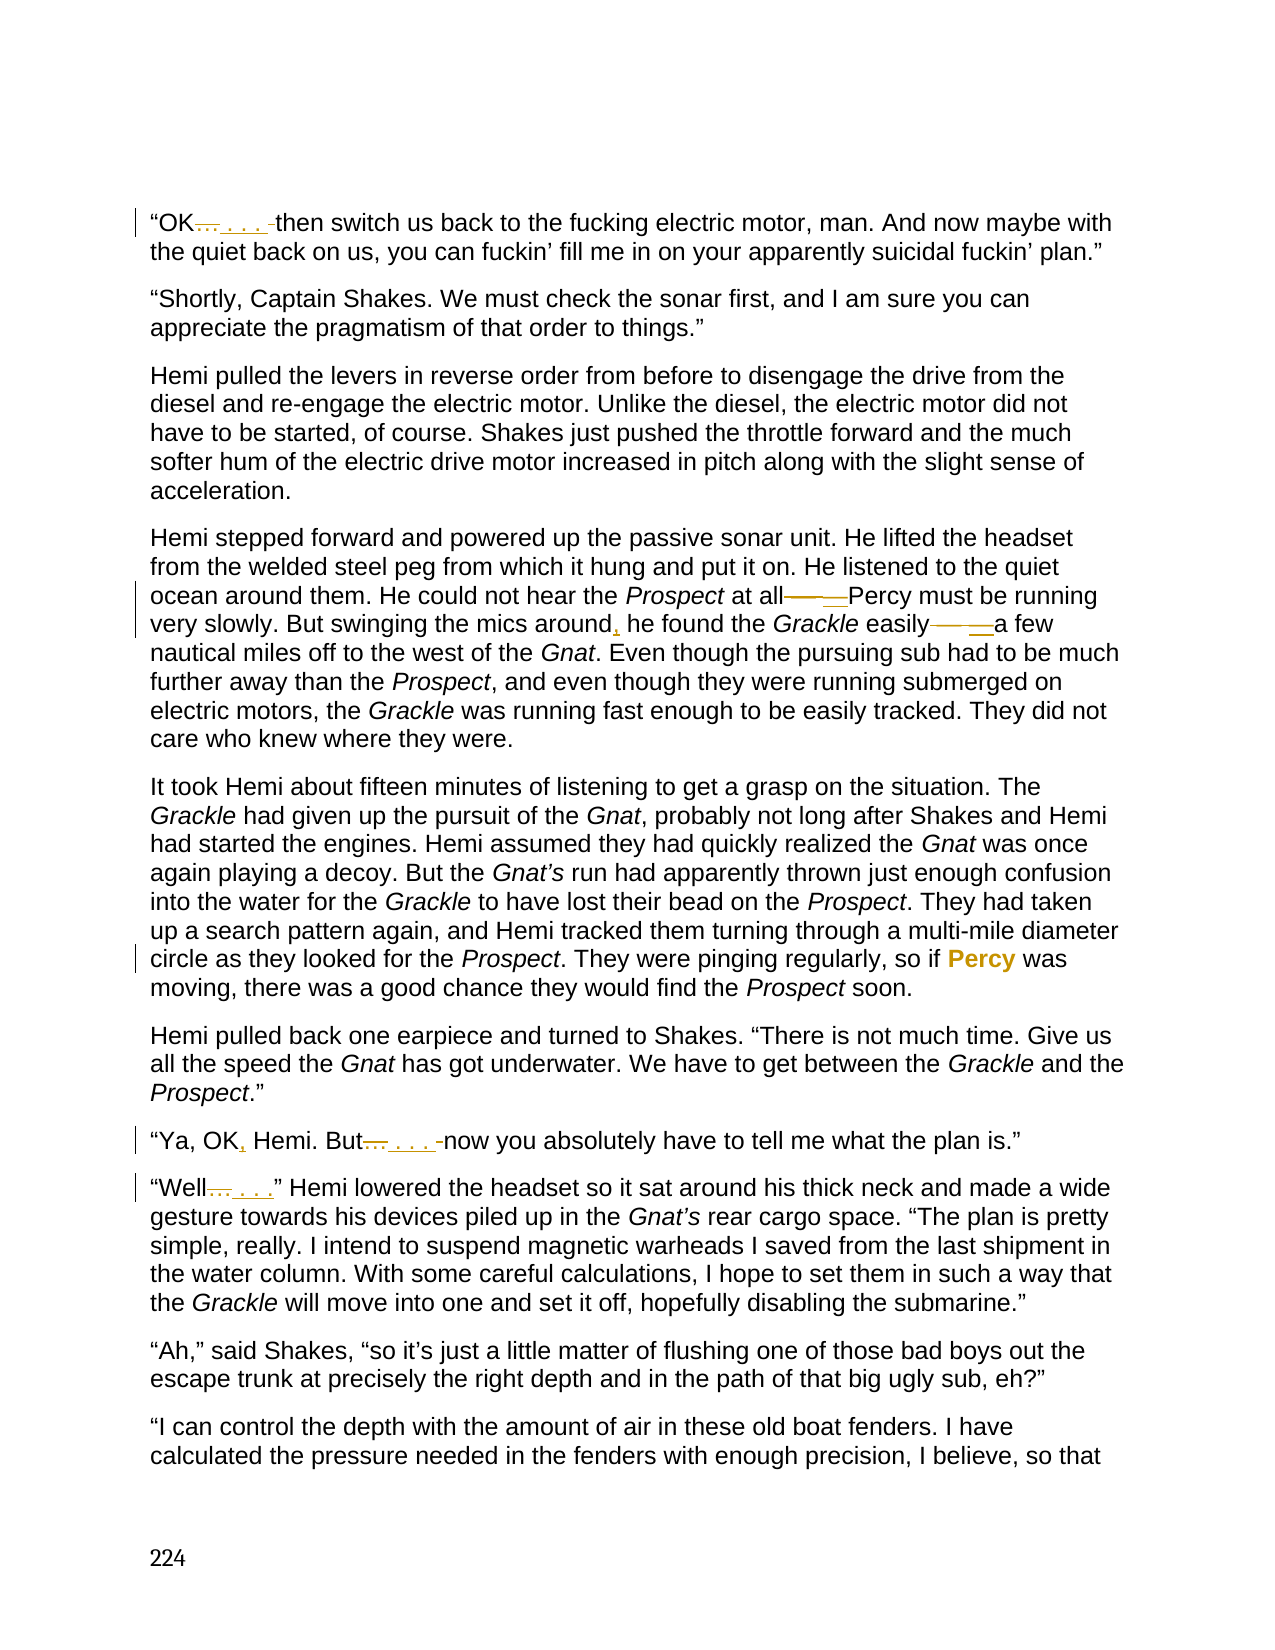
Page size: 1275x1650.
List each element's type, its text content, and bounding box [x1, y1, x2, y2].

text Hemi pulled the levers in reverse order from before to disengage the drive from the diesel and re-engage the electric motor. Unlike the diesel, the electric motor did not have to be started, of course. Shakes just pushed the throttle forward and the much softer hum of the electric drive motor increased in pitch along with the slight sense of acceleration. [150, 361, 1125, 504]
text “Ya, OK, Hemi. But . . . now you absolutely have to tell me what the plan is.” [150, 1126, 1125, 1154]
text “Ah,” said Shakes, “so it’s just a little matter of flushing one of those bad boys out the escape trunk at precisely the right depth and in the path of that big ugly sub, eh?” [150, 1336, 1125, 1393]
text “Well . . .” Hemi lowered the headset so it sat around his thick neck and made a wide gesture towards his devices piled up in the Gnat’s rear cargo space. “The plan is pretty simple, really. I intend to suspend magnetic warheads I saved from the last shipment in the water column. With some careful calculations, I hope to set them in such a way that the Grackle will move into one and set it off, hopefully disabling the submarine.” [150, 1173, 1125, 1317]
text “I can control the depth with the amount of air in these old boat fenders. I have calculated the pressure needed in the fenders with enough precision, I believe, so that [150, 1412, 1125, 1469]
text Hemi pulled back one earpiece and turned to Shakes. “There is not much time. Give us all the speed the Gnat has got underwater. We have to get between the Grackle and the Prospect.” [150, 1021, 1125, 1107]
text Hemi stepped forward and powered up the passive sonar unit. He lifted the headset from the welded steel peg from which it hung and put it on. He listened to the quiet ocean around them. He could not hear the Prospect at all—Percy must be running very slowly. But swinging the mics around, he found the Grackle easily—a few nautical miles off to the west of the Gnat. Even though the pursuing sub had to be much further away than the Prospect, and even though they were running submerged on electric motors, the Grackle was running fast enough to be easily tracked. They did not care who knew where they were. [150, 523, 1125, 753]
text “Shortly, Captain Shakes. We must check the sonar first, and I am sure you can appreciate the pragmatism of that order to things.” [150, 284, 1125, 342]
text “OK . . . then switch us back to the fucking electric motor, man. And now maybe with the quiet back on us, you can fuckin’ fill me in on your apparently suicidal fuckin’ plan.” [150, 208, 1125, 266]
text It took Hemi about fifteen minutes of listening to get a grasp on the situation. The Grackle had given up the pursuit of the Gnat, probably not long after Shakes and Hemi had started the engines. Hemi assumed they had quickly realized the Gnat was once again playing a decoy. But the Gnat’s run had apparently thrown just enough confusion into the water for the Grackle to have lost their bead on the Prospect. They had taken up a search pattern again, and Hemi tracked them turning through a multi-mile diameter circle as they looked for the Prospect. They were pinging regularly, so if Percy was moving, there was a good chance they would find the Prospect soon. [150, 772, 1125, 1002]
